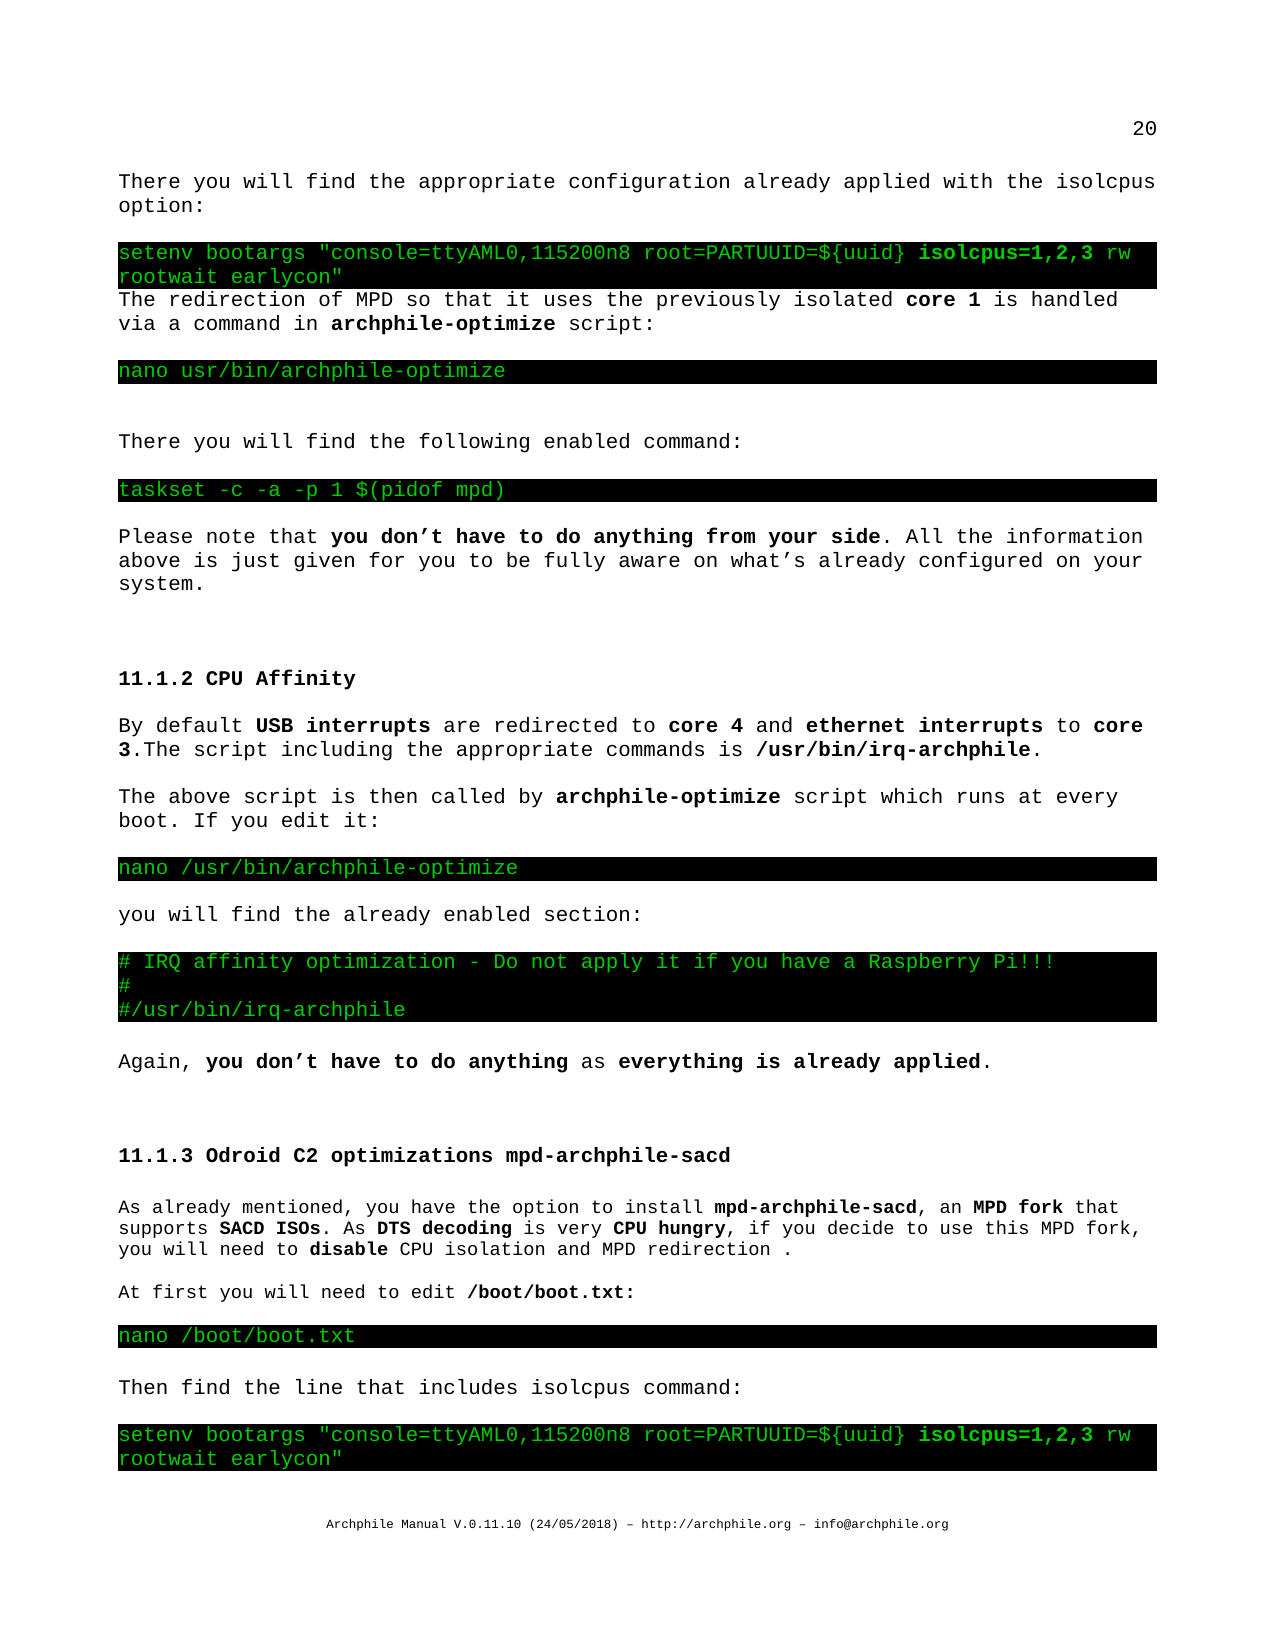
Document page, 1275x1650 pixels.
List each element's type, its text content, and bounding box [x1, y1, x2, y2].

text #/usr/bin/irq-archphile [118, 999, 1157, 1022]
text nano /usr/bin/archphile-optimize [118, 857, 1157, 881]
text At first you will need to edit /boot/boot.txt: [118, 1282, 1157, 1304]
text nano usr/bin/archphile-optimize [118, 360, 1157, 384]
text As already mentioned, you have the option to install mpd-archphile-sacd, an MPD fork that supports SACD ISOs. As DTS decoding is very CPU hungry, if you decide to use this MPD fork, you will need to disable CPU isolation and MPD redirection . [118, 1197, 1157, 1261]
text The redirection of MPD so that it uses the previously isolated core 1 is handled via a command in archphile-optimize script: [118, 289, 1157, 337]
text Please note that you don’t have to do anything from your side. All the information above is just given for you to be fully aware on what’s already configured on your system. [118, 526, 1157, 597]
text 11.1.2 CPU Affinity [118, 668, 1157, 691]
text # IRQ affinity optimization - Do not apply it if you have a Raspberry Pi!!! [118, 952, 1157, 975]
text By default USB interrupts are redirected to core 4 and ethernet interrupts to core 3.The script including the appropriate commands is /usr/bin/irq-archphile. [118, 715, 1157, 762]
text you will find the already enabled section: [118, 904, 1157, 928]
text 11.1.3 Odroid C2 optimizations mpd-archphile-sacd [118, 1145, 1157, 1169]
text nano /boot/boot.txt [118, 1325, 1157, 1348]
text Again, you don’t have to do anything as everything is already applied. [118, 1051, 1157, 1074]
text taskset -c -a -p 1 $(pidof mpd) [118, 479, 1157, 502]
text # [118, 975, 1157, 999]
text There you will find the following enabled command: [118, 431, 1157, 455]
text The above script is then called by archphile-optimize script which runs at every boot. If you edit it: [118, 786, 1157, 833]
text setenv bootargs "console=ttyAML0,115200n8 root=PARTUUID=${uuid} isolcpus=1,2,3 rw rootwait earlycon" [118, 1424, 1157, 1471]
text Then find the line that includes isolcpus command: [118, 1377, 1157, 1401]
text setenv bootargs "console=ttyAML0,115200n8 root=PARTUUID=${uuid} isolcpus=1,2,3 rw rootwait earlycon" [118, 242, 1157, 289]
text There you will find the appropriate configuration already applied with the isolcpus option: [118, 171, 1157, 218]
